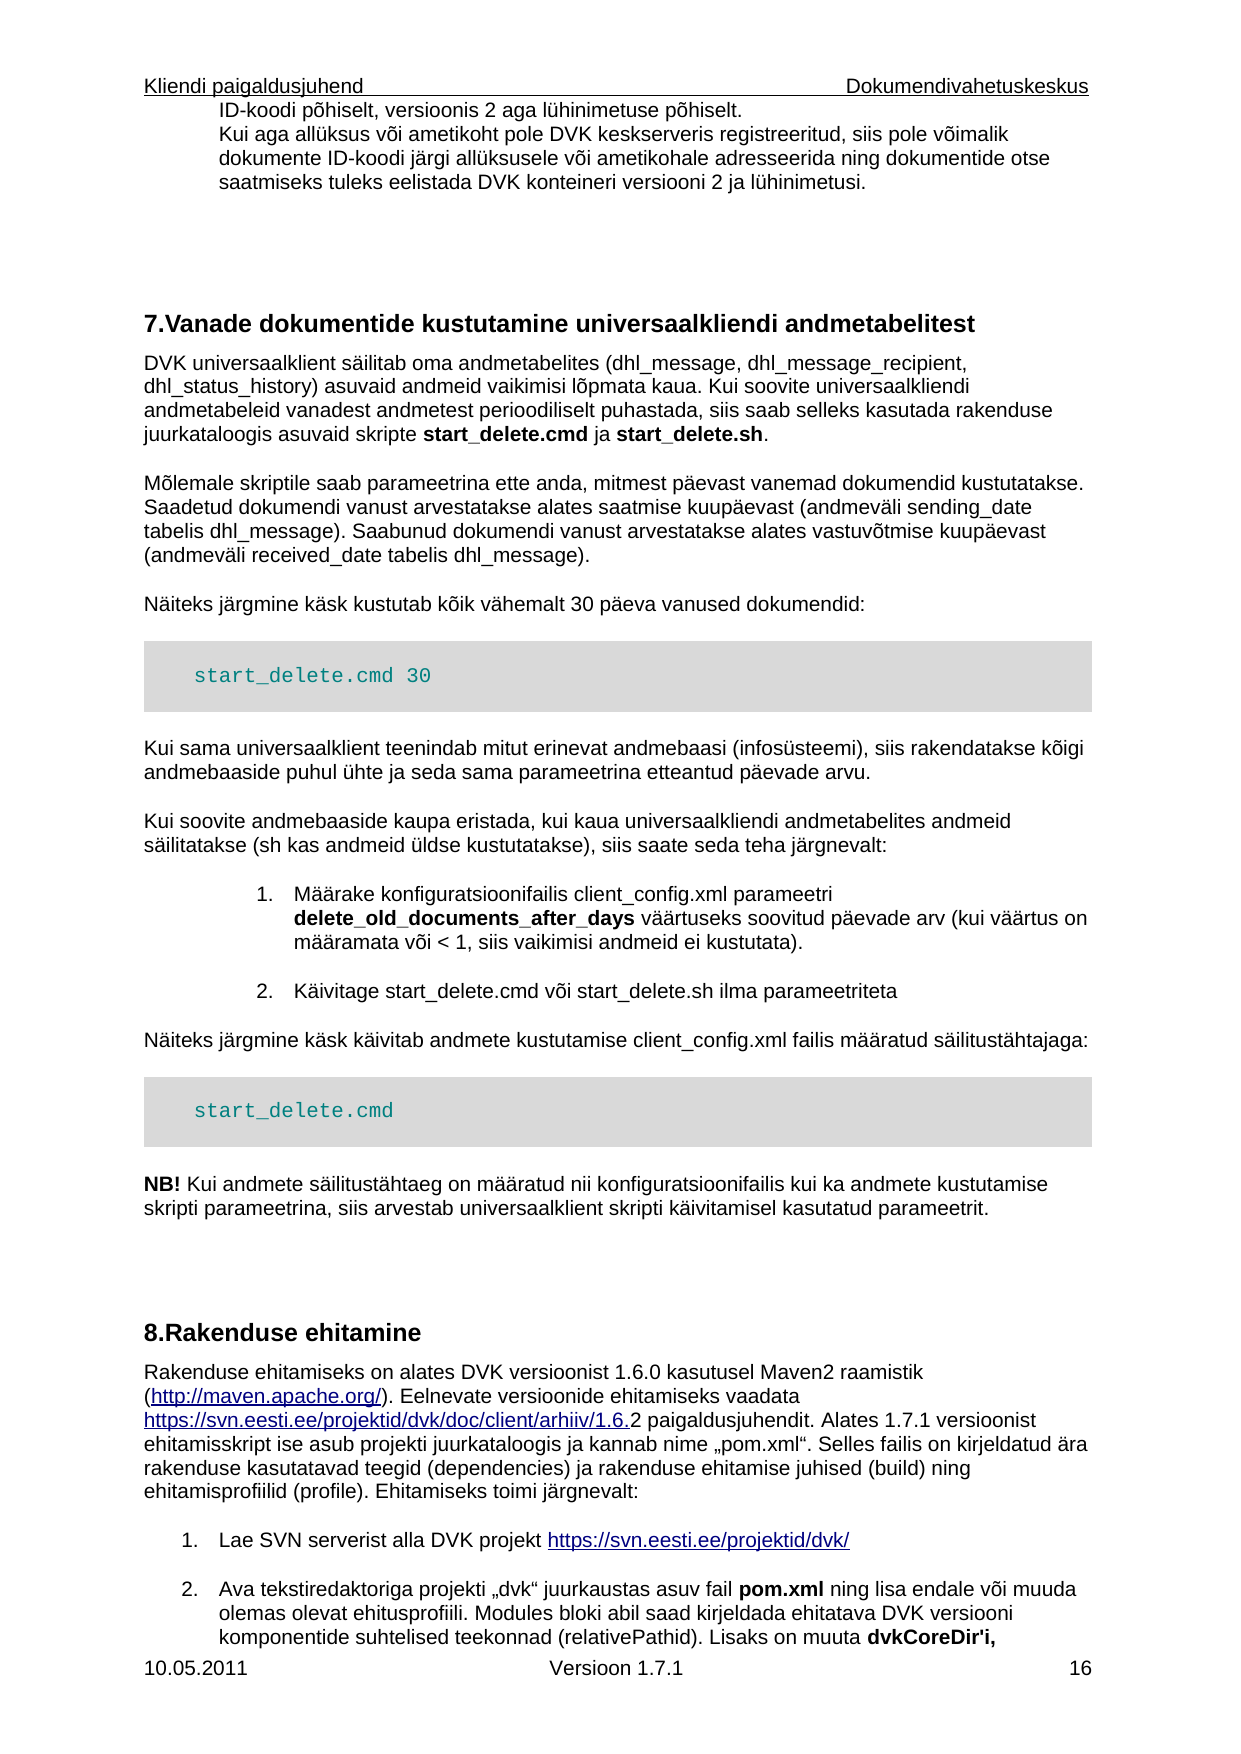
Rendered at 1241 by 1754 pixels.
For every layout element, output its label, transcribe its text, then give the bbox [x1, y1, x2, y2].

text DVK universaalklient säilitab oma andmetabelites (dhl_message, dhl_message_recipient, dhl_status_history) asuvaid andmeid vaikimisi lõpmata kaua. Kui soovite universaalkliendi andmetabeleid vanadest andmetest perioodiliselt puhastada, siis saab selleks kasutada rakenduse juurkataloogis asuvaid skripte start_delete.cmd ja start_delete.sh. [144, 350, 1092, 446]
text Kui soovite andmebaaside kaupa eristada, kui kaua universaalkliendi andmetabelites andmeid säilitatakse (sh kas andmeid üldse kustutatakse), siis saate seda teha järgnevalt: [144, 809, 1092, 857]
text Näiteks järgmine käsk kustutab kõik vähemalt 30 päeva vanused dokumendid: [144, 592, 1092, 616]
text Rakenduse ehitamiseks on alates DVK versioonist 1.6.0 kasutusel Maven2 raamistik (http://maven.apache.org/). Eelnevate versioonide ehitamiseks vaadata https://svn.eesti.ee/projektid/dvk/doc/client/arhiiv/1.6.2 paigaldusjuhendit. Alates 1.7.1 versioonist ehitamisskript ise asub projekti juurkataloogis ja kannab nime „pom.xml“. Selles failis on kirjeldatud ära rakenduse kasutatavad teegid (dependencies) ja rakenduse ehitamise juhised (build) ning ehitamisprofiilid (profile). Ehitamiseks toimi järgnevalt: [144, 1359, 1092, 1503]
subtitle Vanade dokumentide kustutamine universaalkliendi andmetabelitest [144, 309, 1092, 338]
list Määrake konfiguratsioonifailis client_config.xml parameetri delete_old_documents_after_days väärtuseks soovitud päevade arv (kui väärtus on määramata või < 1, siis vaikimisi andmeid ei kustutata). [256, 882, 1092, 954]
list Käivitage start_delete.cmd või start_delete.sh ilma parameetriteta [256, 979, 1092, 1003]
text Kui sama universaalklient teenindab mitut erinevat andmebaasi (infosüsteemi), siis rakendatakse kõigi andmebaaside puhul ühte ja seda sama parameetrina etteantud päevade arvu. [144, 736, 1092, 784]
subtitle Rakenduse ehitamine [144, 1318, 1092, 1347]
text start_delete.cmd 30 [144, 665, 1092, 688]
list Lae SVN serverist alla DVK projekt https://svn.eesti.ee/projektid/dvk/ [181, 1528, 1092, 1552]
text NB! Kui andmete säilitustähtaeg on määratud nii konfiguratsioonifailis kui ka andmete kustutamise skripti parameetrina, siis arvestab universaalklient skripti käivitamisel kasutatud parameetrit. [144, 1171, 1092, 1219]
list ID-koodi põhiselt, versioonis 2 aga lühinimetuse põhiselt. Kui aga allüksus või ametikoht pole DVK keskserveris registreeritud, siis pole võimalik dokumente ID-koodi järgi allüksusele või ametikohale adresseerida ning dokumentide otse saatmiseks tuleks eelistada DVK konteineri versiooni 2 ja lühinimetusi. [144, 98, 1092, 193]
text start_delete.cmd [144, 1100, 1092, 1124]
text Näiteks järgmine käsk käivitab andmete kustutamise client_config.xml failis määratud säilitustähtajaga: [144, 1028, 1092, 1052]
text Mõlemale skriptile saab parameetrina ette anda, mitmest päevast vanemad dokumendid kustutatakse. Saadetud dokumendi vanust arvestatakse alates saatmise kuupäevast (andmeväli sending_date tabelis dhl_message). Saabunud dokumendi vanust arvestatakse alates vastuvõtmise kuupäevast (andmeväli received_date tabelis dhl_message). [144, 471, 1092, 567]
list Ava tekstiredaktoriga projekti „dvk“ juurkaustas asuv fail pom.xml ning lisa endale või muuda olemas olevat ehitusprofiili. Modules bloki abil saad kirjeldada ehitatava DVK versiooni komponentide suhtelised teekonnad (relativePathid). Lisaks on muuta dvkCoreDir'i, [181, 1577, 1092, 1649]
